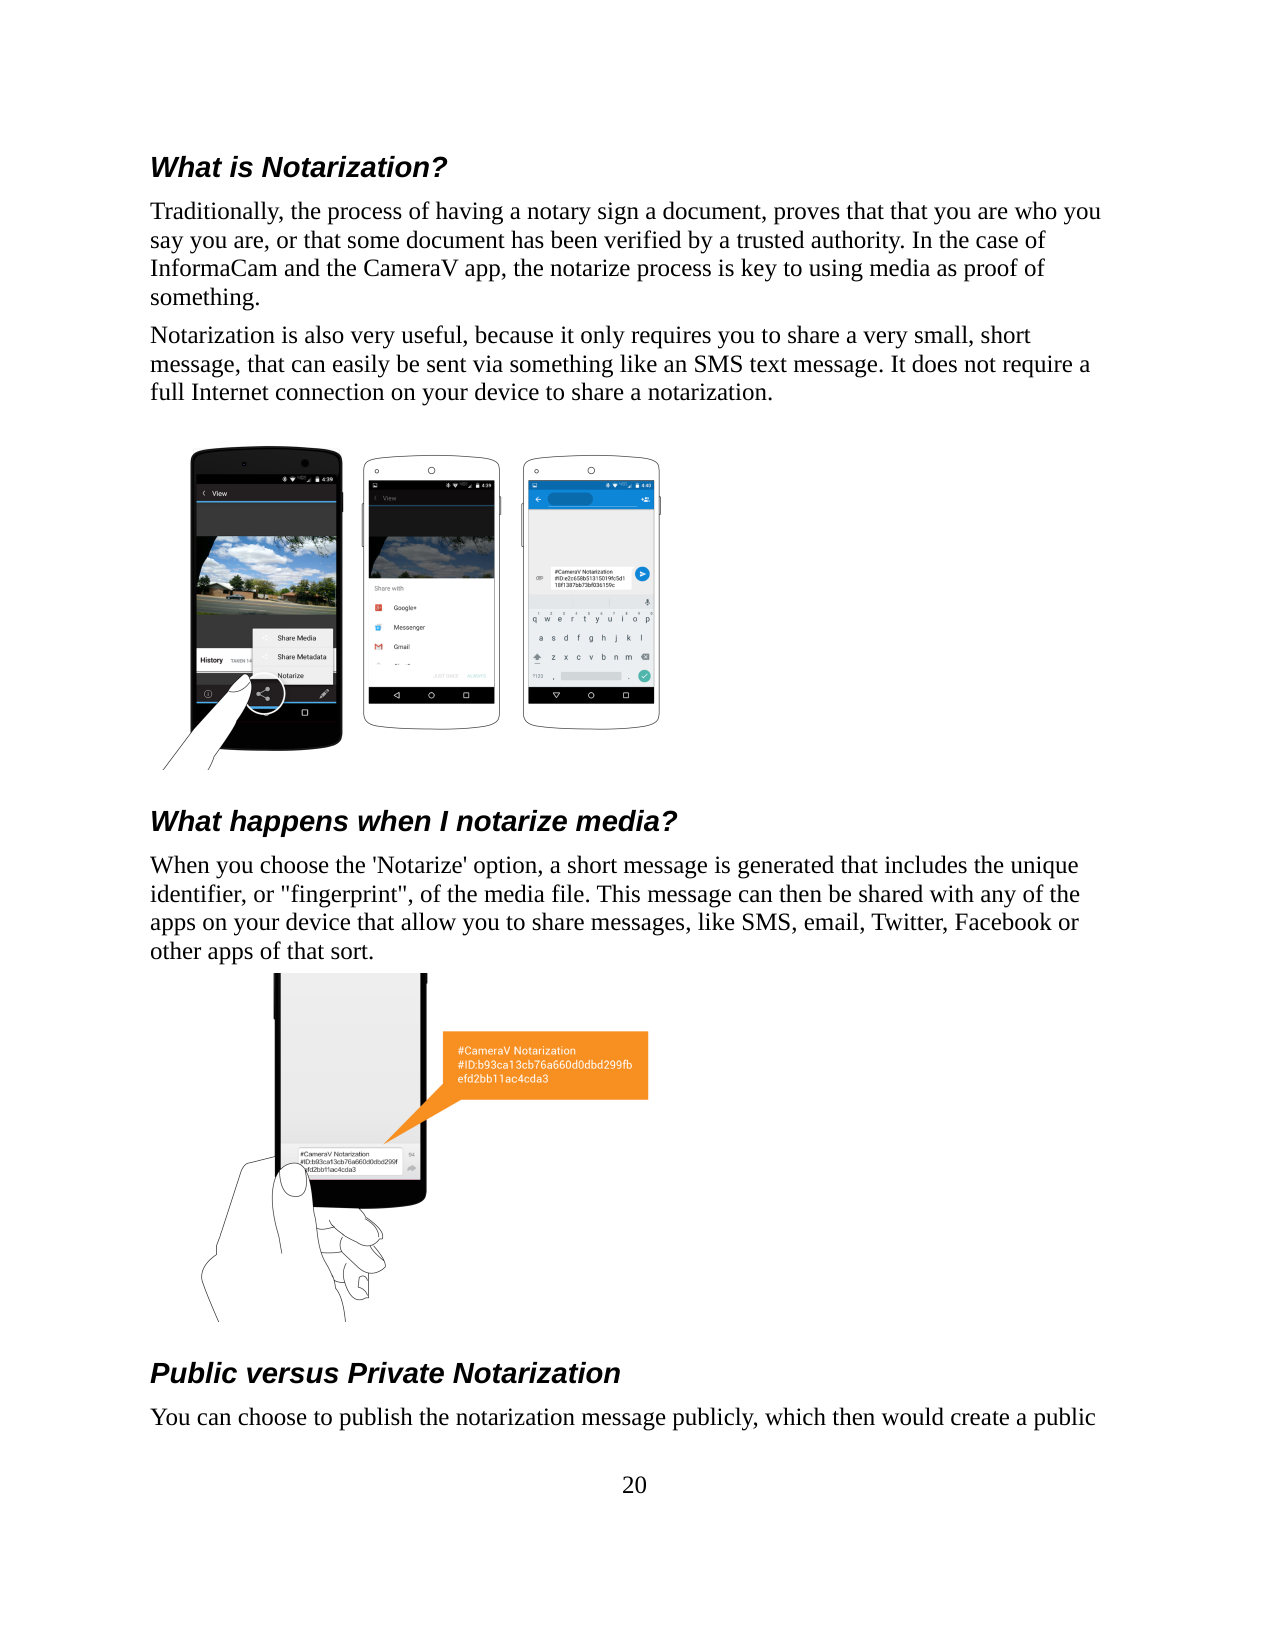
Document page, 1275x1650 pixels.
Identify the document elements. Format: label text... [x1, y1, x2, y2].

subtitle What happens when I notarize media? [150, 804, 1125, 837]
picture [150, 424, 696, 770]
text You can choose to publish the notarization message publicly, which then would create a public [150, 1402, 1125, 1431]
picture [150, 973, 696, 1322]
subtitle Public versus Private Notarization [150, 1356, 1125, 1389]
subtitle What is Notarization? [150, 150, 1125, 183]
text When you choose the 'Notarize' option, a short message is generated that includes the unique identifier, or "fingerprint", of the media file. This message can then be shared with any of the apps on your device that allow you to share messages, like SMS, email, Twitter, Facebook or other apps of that sort. [150, 850, 1125, 965]
text Notarization is also very useful, because it only requires you to share a very small, short message, that can easily be sent via something like an SMS text message. It does not require a full Internet connection on your device to share a notarization. [150, 320, 1125, 406]
text Traditionally, the process of having a notary sign a document, proves that that you are who you say you are, or that some document has been verified by a trusted authority. In the case of InformaCam and the CameraV app, the notarize process is key to using media as proof of something. [150, 196, 1125, 311]
